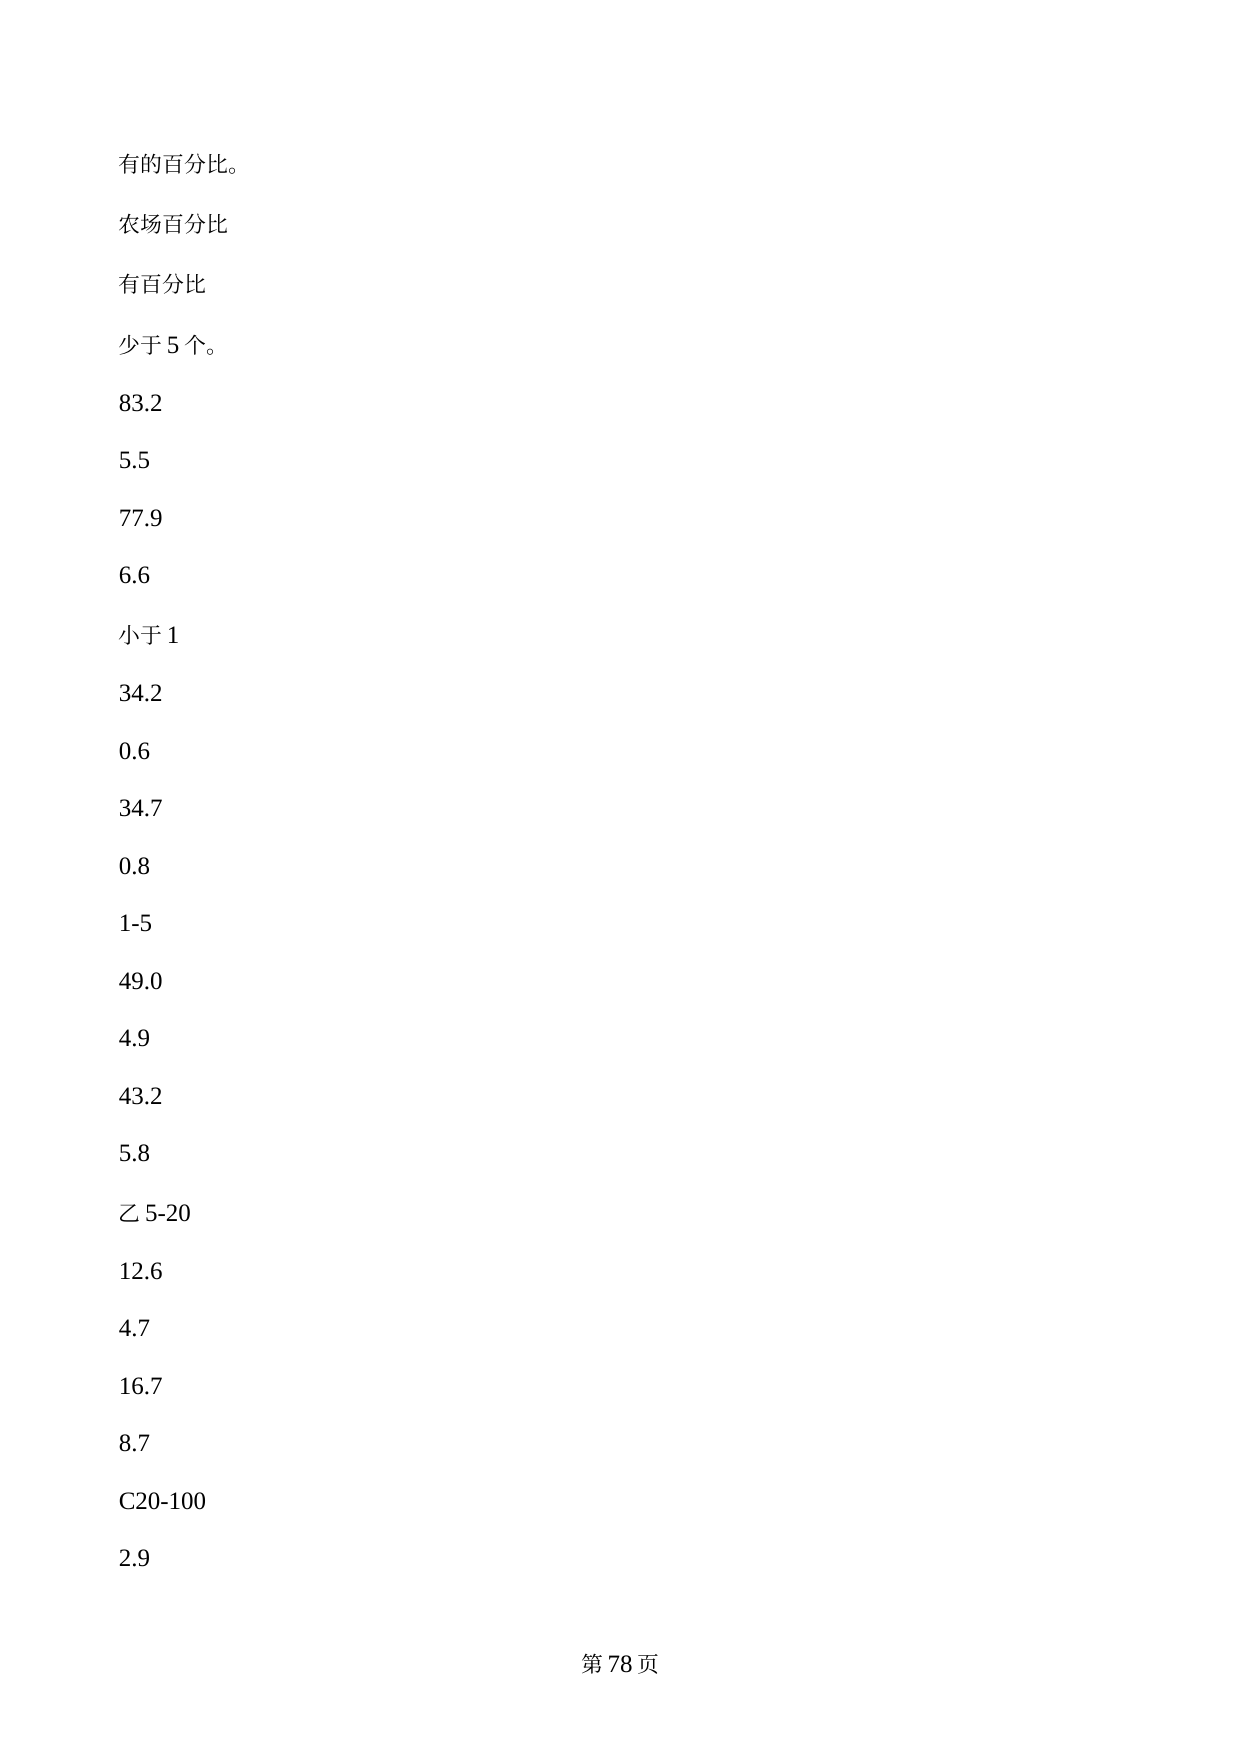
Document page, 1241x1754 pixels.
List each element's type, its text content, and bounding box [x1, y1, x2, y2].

text 83.2 [118, 388, 1122, 417]
text 49.0 [118, 966, 1122, 994]
text 少于5个。 [118, 328, 1122, 359]
text 0.8 [118, 851, 1122, 879]
text C20-100 [118, 1486, 1122, 1515]
text 34.2 [118, 678, 1122, 707]
text 4.9 [118, 1023, 1122, 1052]
text 5.8 [118, 1138, 1122, 1167]
text 农场百分比 [118, 207, 1122, 239]
text 4.7 [118, 1313, 1122, 1342]
text 16.7 [118, 1371, 1122, 1400]
text 小于1 [118, 618, 1122, 649]
text 乙5-20 [118, 1196, 1122, 1227]
text 6.6 [118, 561, 1122, 589]
text 77.9 [118, 503, 1122, 532]
text 2.9 [118, 1543, 1122, 1572]
text 8.7 [118, 1428, 1122, 1457]
text 5.5 [118, 446, 1122, 474]
text 有的百分比。 [118, 147, 1122, 179]
text 34.7 [118, 793, 1122, 822]
text 0.6 [118, 736, 1122, 764]
text 43.2 [118, 1081, 1122, 1109]
text 1-5 [118, 908, 1122, 937]
text 有百分比 [118, 268, 1122, 299]
text 12.6 [118, 1256, 1122, 1285]
